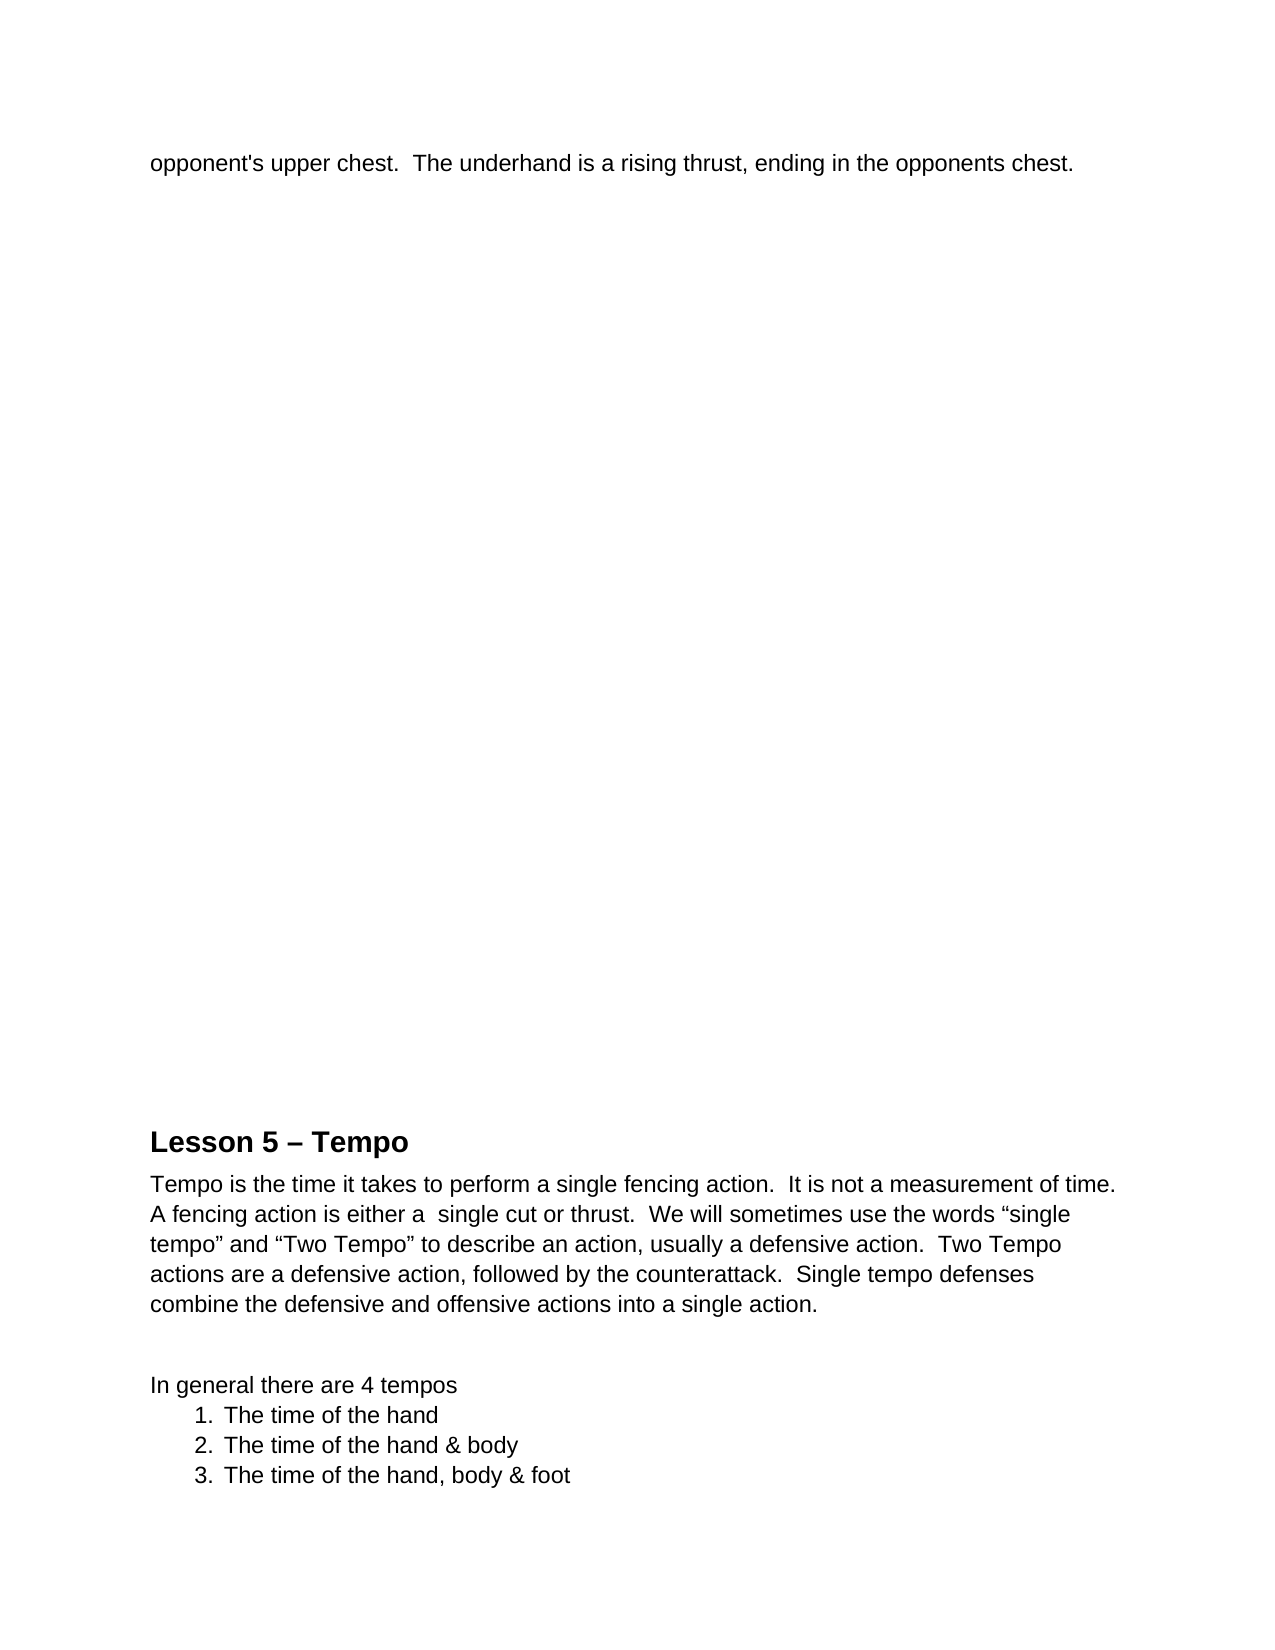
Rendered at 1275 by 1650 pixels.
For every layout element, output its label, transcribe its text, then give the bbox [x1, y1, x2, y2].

list The time of the hand, body & foot [194, 1462, 1125, 1488]
list The time of the hand & body [194, 1432, 1125, 1458]
text Tempo is the time it takes to perform a single fencing action. It is not a measurement of time. A fencing action is either a single cut or thrust. We will sometimes use the words “single tempo” and “Two Tempo” to describe an action, usually a defensive action. Two Tempo actions are a defensive action, followed by the counterattack. Single tempo defenses combine the defensive and offensive actions into a single action. [150, 1172, 1125, 1317]
list The time of the hand [194, 1402, 1125, 1428]
text opponent's upper chest. The underhand is a rising thrust, ending in the opponents chest. [150, 150, 1125, 1084]
text In general there are 4 tempos [150, 1373, 1125, 1399]
subtitle Lesson 5 – Tempo [150, 1126, 1125, 1159]
